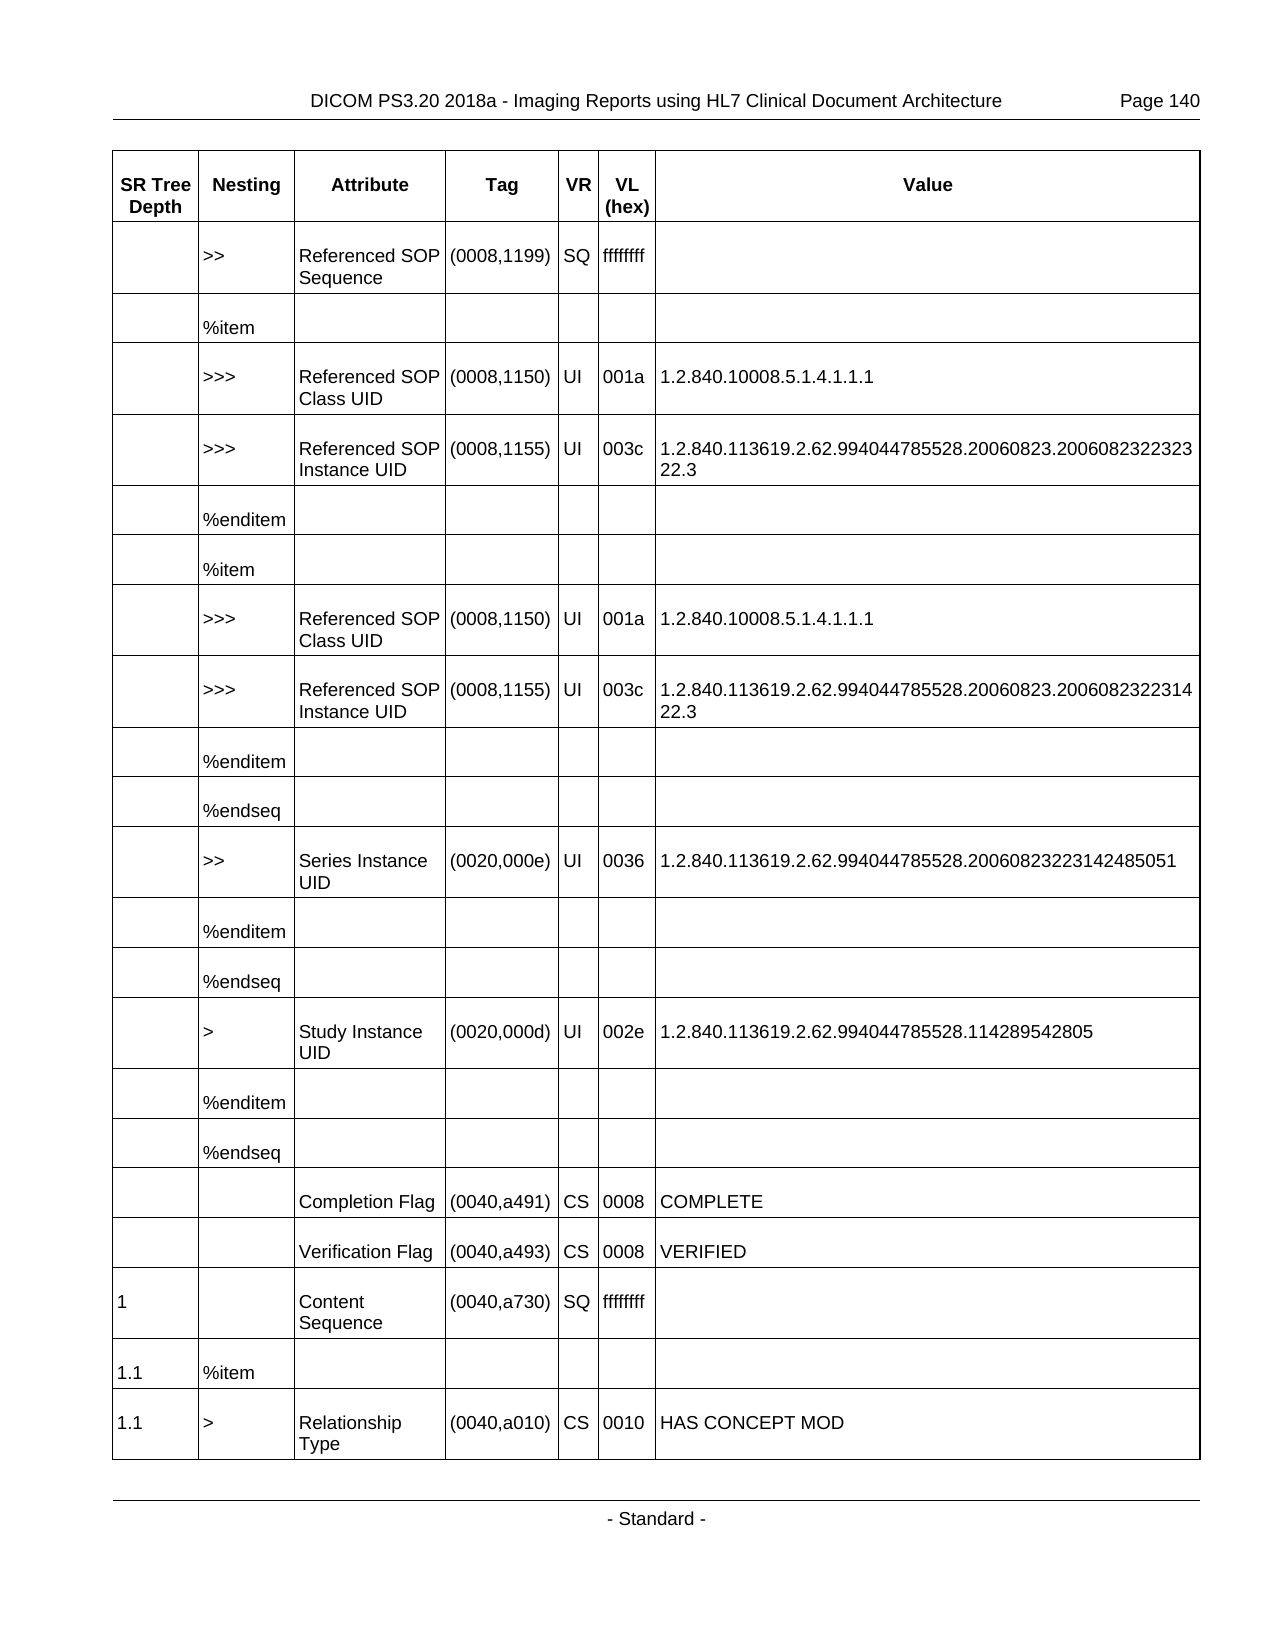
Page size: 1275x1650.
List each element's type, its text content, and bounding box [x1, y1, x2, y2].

table_cell %enditem [199, 898, 294, 947]
table_cell %endseq [199, 1119, 294, 1167]
table_cell UI [559, 415, 598, 485]
table_cell [446, 777, 558, 826]
table_cell %item [199, 535, 294, 584]
table_cell [295, 1339, 445, 1387]
table_header Attribute [295, 151, 445, 221]
table_header Nesting [199, 151, 294, 221]
table_cell [656, 777, 1199, 826]
table_cell >>> [199, 656, 294, 727]
table_cell [656, 1119, 1199, 1167]
table_cell %endseq [199, 777, 294, 826]
table_cell ffffffff [599, 222, 655, 292]
table_cell VERIFIED [656, 1218, 1199, 1267]
table_cell [295, 1069, 445, 1117]
table_cell Series Instance UID [295, 827, 445, 897]
table_header Tag [446, 151, 558, 221]
table_cell ffffffff [599, 1268, 655, 1338]
table_cell [295, 777, 445, 826]
table_cell Verification Flag [295, 1218, 445, 1267]
table_cell [113, 294, 198, 342]
table_cell [656, 1069, 1199, 1117]
table_cell [113, 222, 198, 292]
table_cell [113, 777, 198, 826]
table_cell [599, 1119, 655, 1167]
table_cell %enditem [199, 486, 294, 534]
table_cell [113, 656, 198, 727]
table_cell [656, 728, 1199, 776]
table_cell [113, 1218, 198, 1267]
table_cell [113, 585, 198, 655]
table_header SR Tree Depth [113, 151, 198, 221]
table_cell [559, 486, 598, 534]
table_cell (0040,a730) [446, 1268, 558, 1338]
table_cell 0010 [599, 1389, 655, 1459]
table_cell 0036 [599, 827, 655, 897]
table_cell [656, 486, 1199, 534]
table_cell >> [199, 222, 294, 292]
table_cell [559, 777, 598, 826]
table_cell SQ [559, 1268, 598, 1338]
table_cell [199, 1268, 294, 1338]
table_cell Content Sequence [295, 1268, 445, 1338]
table_cell [599, 294, 655, 342]
table_cell 002e [599, 998, 655, 1068]
table_cell 001a [599, 343, 655, 413]
table_cell [295, 1119, 445, 1167]
table_cell 1.2.840.113619.2.62.994044785528.20060823.200608232231422.3 [656, 656, 1199, 727]
table_cell [446, 1119, 558, 1167]
table_cell %endseq [199, 948, 294, 997]
table_cell 1.2.840.113619.2.62.994044785528.20060823223142485051 [656, 827, 1199, 897]
table_cell 0008 [599, 1168, 655, 1217]
table_cell [599, 1339, 655, 1387]
table_header VL (hex) [599, 151, 655, 221]
table_cell 1 [113, 1268, 198, 1338]
table_cell [599, 486, 655, 534]
table_cell [656, 294, 1199, 342]
table_cell [113, 898, 198, 947]
table_cell 001a [599, 585, 655, 655]
table_cell (0040,a493) [446, 1218, 558, 1267]
table_cell [446, 898, 558, 947]
table_cell 0008 [599, 1218, 655, 1267]
table_cell [559, 1339, 598, 1387]
table_cell Referenced SOP Instance UID [295, 656, 445, 727]
table_cell Referenced SOP Instance UID [295, 415, 445, 485]
table_cell UI [559, 998, 598, 1068]
table_cell %item [199, 294, 294, 342]
table_cell [656, 222, 1199, 292]
table_cell [599, 1069, 655, 1117]
table_cell [446, 1069, 558, 1117]
table_header Value [656, 151, 1199, 221]
table_cell [656, 898, 1199, 947]
table_cell [199, 1168, 294, 1217]
table_cell Relationship Type [295, 1389, 445, 1459]
table_cell (0040,a491) [446, 1168, 558, 1217]
table_cell 1.2.840.113619.2.62.994044785528.20060823.200608232232322.3 [656, 415, 1199, 485]
table_cell [599, 777, 655, 826]
table_cell [656, 1339, 1199, 1387]
table_cell [113, 728, 198, 776]
table_cell %item [199, 1339, 294, 1387]
table_cell >> [199, 827, 294, 897]
table_cell [599, 898, 655, 947]
table_cell [559, 535, 598, 584]
table_cell > [199, 1389, 294, 1459]
table_cell UI [559, 585, 598, 655]
table_cell [446, 1339, 558, 1387]
table_cell [295, 294, 445, 342]
table_cell [656, 1268, 1199, 1338]
table_cell 003c [599, 415, 655, 485]
table_cell [559, 728, 598, 776]
table_cell 1.1 [113, 1339, 198, 1387]
table_cell [113, 343, 198, 413]
table_cell [559, 1069, 598, 1117]
table_cell 1.2.840.10008.5.1.4.1.1.1 [656, 585, 1199, 655]
table_cell %enditem [199, 728, 294, 776]
table_cell [295, 535, 445, 584]
table_cell 1.2.840.10008.5.1.4.1.1.1 [656, 343, 1199, 413]
table_cell CS [559, 1389, 598, 1459]
table_cell [113, 998, 198, 1068]
table_cell %enditem [199, 1069, 294, 1117]
table_cell [446, 294, 558, 342]
table_cell (0020,000d) [446, 998, 558, 1068]
table_cell (0008,1199) [446, 222, 558, 292]
table_cell UI [559, 656, 598, 727]
table_cell [113, 415, 198, 485]
table_cell [446, 486, 558, 534]
table_cell [656, 948, 1199, 997]
table_cell CS [559, 1168, 598, 1217]
table_cell [295, 728, 445, 776]
table_cell [113, 535, 198, 584]
table_cell UI [559, 343, 598, 413]
table_cell (0008,1150) [446, 343, 558, 413]
table_cell Referenced SOP Class UID [295, 585, 445, 655]
table_cell UI [559, 827, 598, 897]
table_cell [446, 535, 558, 584]
table_cell SQ [559, 222, 598, 292]
table_cell CS [559, 1218, 598, 1267]
table_cell [559, 948, 598, 997]
table_cell [113, 486, 198, 534]
table_cell [559, 294, 598, 342]
table_cell [656, 535, 1199, 584]
table_cell COMPLETE [656, 1168, 1199, 1217]
table_cell (0008,1150) [446, 585, 558, 655]
table_cell [113, 948, 198, 997]
table_cell Referenced SOP Sequence [295, 222, 445, 292]
table_cell [446, 948, 558, 997]
table_cell Completion Flag [295, 1168, 445, 1217]
table_cell >>> [199, 415, 294, 485]
table_cell [113, 1119, 198, 1167]
table_cell [113, 827, 198, 897]
table_cell [446, 728, 558, 776]
table_cell (0008,1155) [446, 415, 558, 485]
table_cell [599, 728, 655, 776]
table_cell >>> [199, 343, 294, 413]
table_header VR [559, 151, 598, 221]
table_cell [559, 1119, 598, 1167]
table_cell [559, 898, 598, 947]
table_cell 1.1 [113, 1389, 198, 1459]
table_cell >>> [199, 585, 294, 655]
table_cell [199, 1218, 294, 1267]
table_cell Study Instance UID [295, 998, 445, 1068]
table_cell [295, 486, 445, 534]
table_cell [113, 1168, 198, 1217]
table_cell (0008,1155) [446, 656, 558, 727]
table_cell > [199, 998, 294, 1068]
table_cell (0020,000e) [446, 827, 558, 897]
table_cell 1.2.840.113619.2.62.994044785528.114289542805 [656, 998, 1199, 1068]
table_cell 003c [599, 656, 655, 727]
table_cell [599, 948, 655, 997]
table_cell [113, 1069, 198, 1117]
table_cell Referenced SOP Class UID [295, 343, 445, 413]
table_cell (0040,a010) [446, 1389, 558, 1459]
table_cell [295, 898, 445, 947]
table_cell [295, 948, 445, 997]
table_cell [599, 535, 655, 584]
table_cell HAS CONCEPT MOD [656, 1389, 1199, 1459]
